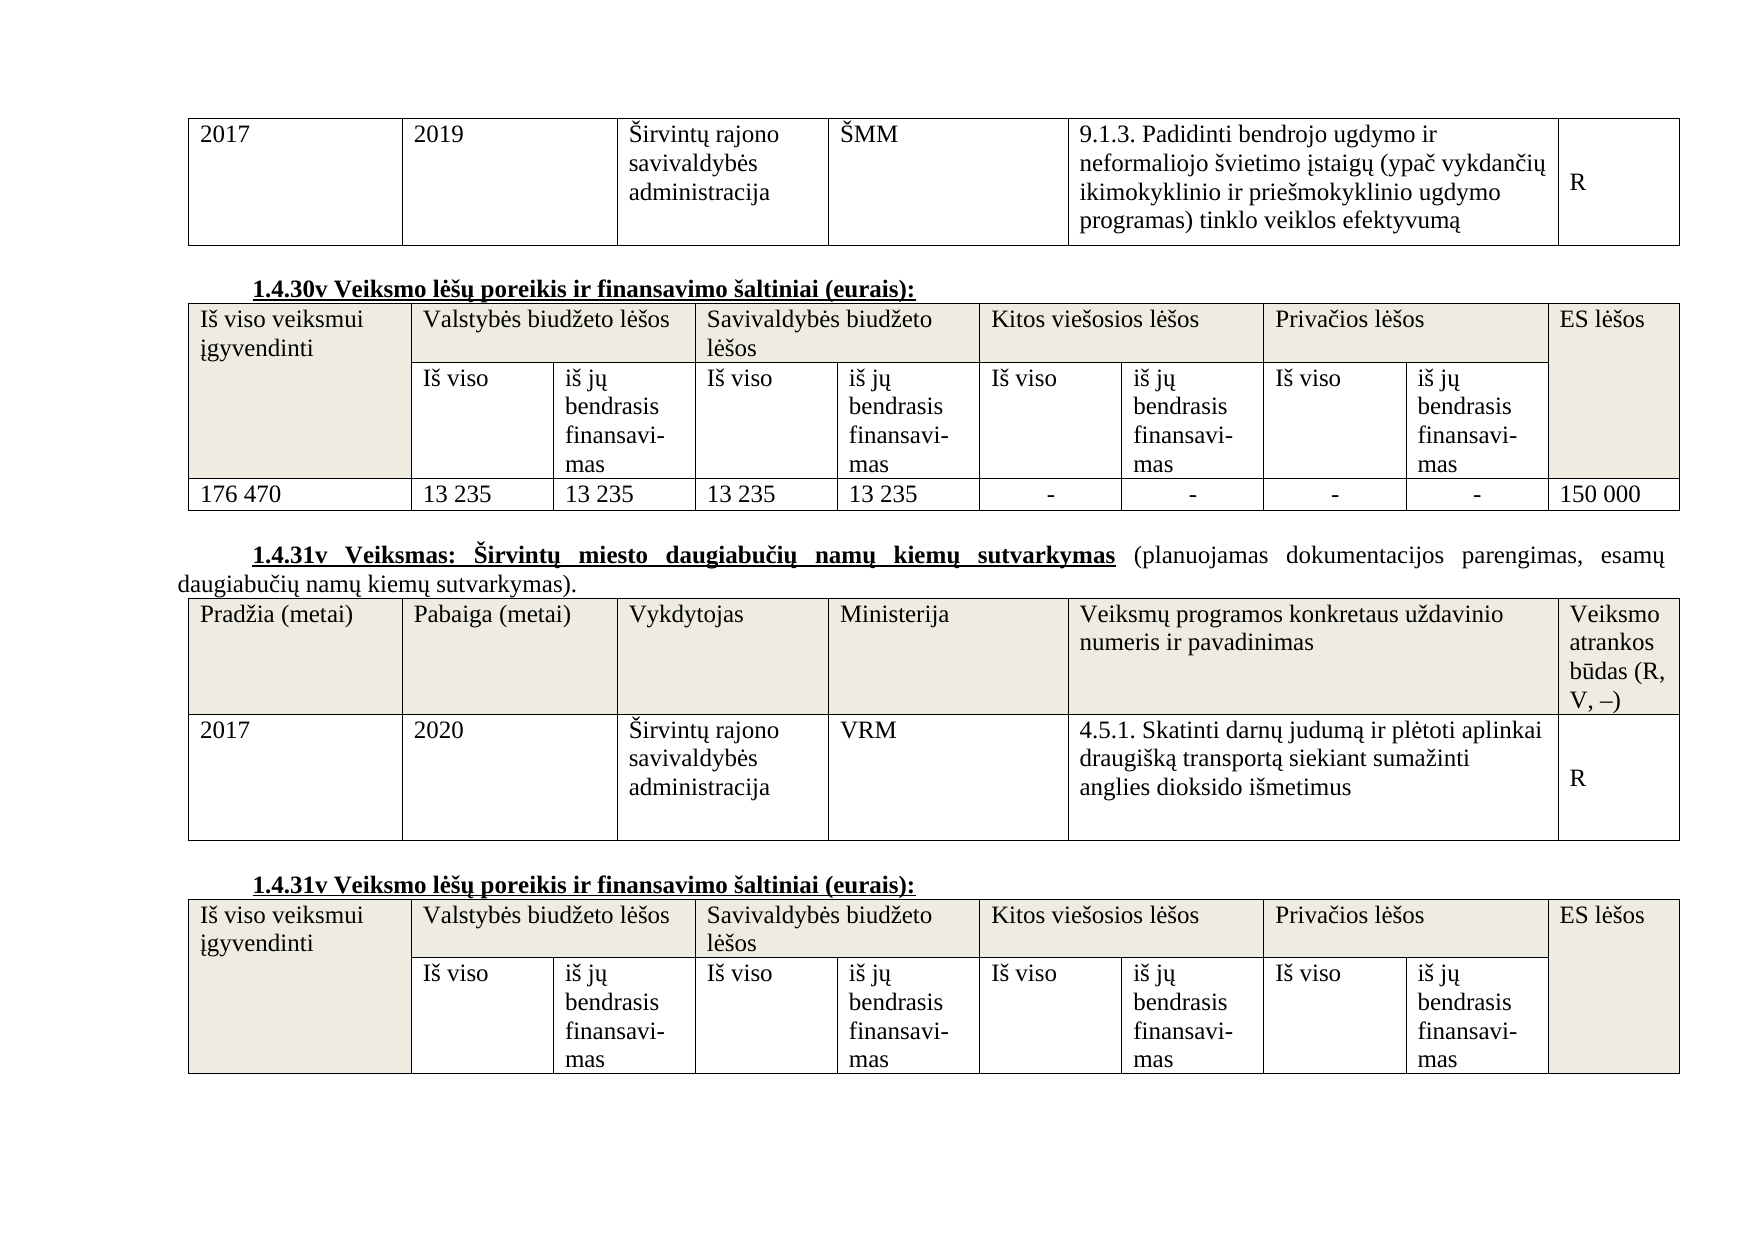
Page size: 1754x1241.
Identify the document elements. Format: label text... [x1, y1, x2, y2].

table_cell - [1264, 479, 1406, 510]
table_header Savivaldybės biudžeto lėšos [696, 900, 979, 957]
table_header Privačios lėšos [1264, 900, 1548, 957]
table_cell Iš viso [696, 958, 837, 1073]
table_header Kitos viešosios lėšos [980, 900, 1263, 957]
table_header ES lėšos [1549, 900, 1679, 1073]
table_cell Iš viso [1264, 363, 1406, 478]
table_cell 150 000 [1549, 479, 1679, 510]
table_cell iš jų bendrasis finansavi- mas [1122, 363, 1263, 478]
table_cell 13 235 [412, 479, 553, 510]
table_header Pabaiga (metai) [403, 599, 617, 714]
table_cell iš jų bendrasis finansavi- mas [838, 958, 979, 1073]
table_cell iš jų bendrasis finansavi- mas [554, 363, 695, 478]
table_cell 2017 [189, 119, 402, 244]
table_cell Iš viso [980, 363, 1121, 478]
table_cell - [1407, 479, 1548, 510]
table_header Iš viso veiksmui įgyvendinti [189, 900, 411, 1073]
table_cell iš jų bendrasis finansavi- mas [838, 363, 979, 478]
table_cell - [980, 479, 1121, 510]
table_cell VRM [829, 715, 1068, 840]
table_header Valstybės biudžeto lėšos [412, 304, 695, 362]
table_cell 176 470 [189, 479, 411, 510]
table_cell Iš viso [412, 958, 553, 1073]
table_cell 2019 [403, 119, 617, 244]
table_header Savivaldybės biudžeto lėšos [696, 304, 979, 362]
text 1.4.31v Veiksmas: Širvintų miesto daugiabučių namų kiemų sutvarkymas (planuojamas dokumentacijos parengimas, esamų daugiabučių namų kiemų sutvarkymas). [177, 540, 1665, 598]
table_cell R [1559, 119, 1679, 244]
table_header ES lėšos [1549, 304, 1679, 478]
table_header Veiksmo atrankos būdas (R, V, –) [1559, 599, 1679, 714]
table_cell iš jų bendrasis finansavi- mas [554, 958, 695, 1073]
table_header Ministerija [829, 599, 1068, 714]
text 1.4.31v Veiksmo lėšų poreikis ir finansavimo šaltiniai (eurais): [177, 870, 1665, 899]
table_cell 13 235 [838, 479, 979, 510]
table_cell - [1122, 479, 1263, 510]
table_cell Iš viso [696, 363, 837, 478]
table_cell 13 235 [696, 479, 837, 510]
table_cell 4.5.1. Skatinti darnų judumą ir plėtoti aplinkai draugišką transportą siekiant sumažinti anglies dioksido išmetimus [1069, 715, 1558, 840]
text 1.4.30v Veiksmo lėšų poreikis ir finansavimo šaltiniai (eurais): [177, 274, 1665, 303]
table_cell iš jų bendrasis finansavi- mas [1407, 958, 1548, 1073]
table_cell iš jų bendrasis finansavi- mas [1407, 363, 1548, 478]
table_header Veiksmų programos konkretaus uždavinio numeris ir pavadinimas [1069, 599, 1558, 714]
table_cell Širvintų rajono savivaldybės administracija [618, 715, 828, 840]
table_header Valstybės biudžeto lėšos [412, 900, 695, 957]
table_cell 9.1.3. Padidinti bendrojo ugdymo ir neformaliojo švietimo įstaigų (ypač vykdančių ikimokyklinio ir priešmokyklinio ugdymo programas) tinklo veiklos efektyvumą [1069, 119, 1558, 244]
table_cell ŠMM [829, 119, 1068, 244]
table_cell R [1559, 715, 1679, 840]
table_header Iš viso veiksmui įgyvendinti [189, 304, 411, 478]
table_cell 2017 [189, 715, 402, 840]
table_cell iš jų bendrasis finansavi- mas [1122, 958, 1263, 1073]
table_header Vykdytojas [618, 599, 828, 714]
table_cell 13 235 [554, 479, 695, 510]
table_cell Iš viso [980, 958, 1121, 1073]
table_header Pradžia (metai) [189, 599, 402, 714]
table_header Privačios lėšos [1264, 304, 1548, 362]
table_cell Iš viso [1264, 958, 1406, 1073]
table_cell Iš viso [412, 363, 553, 478]
table_cell Širvintų rajono savivaldybės administracija [618, 119, 828, 244]
table_cell 2020 [403, 715, 617, 840]
table_header Kitos viešosios lėšos [980, 304, 1263, 362]
